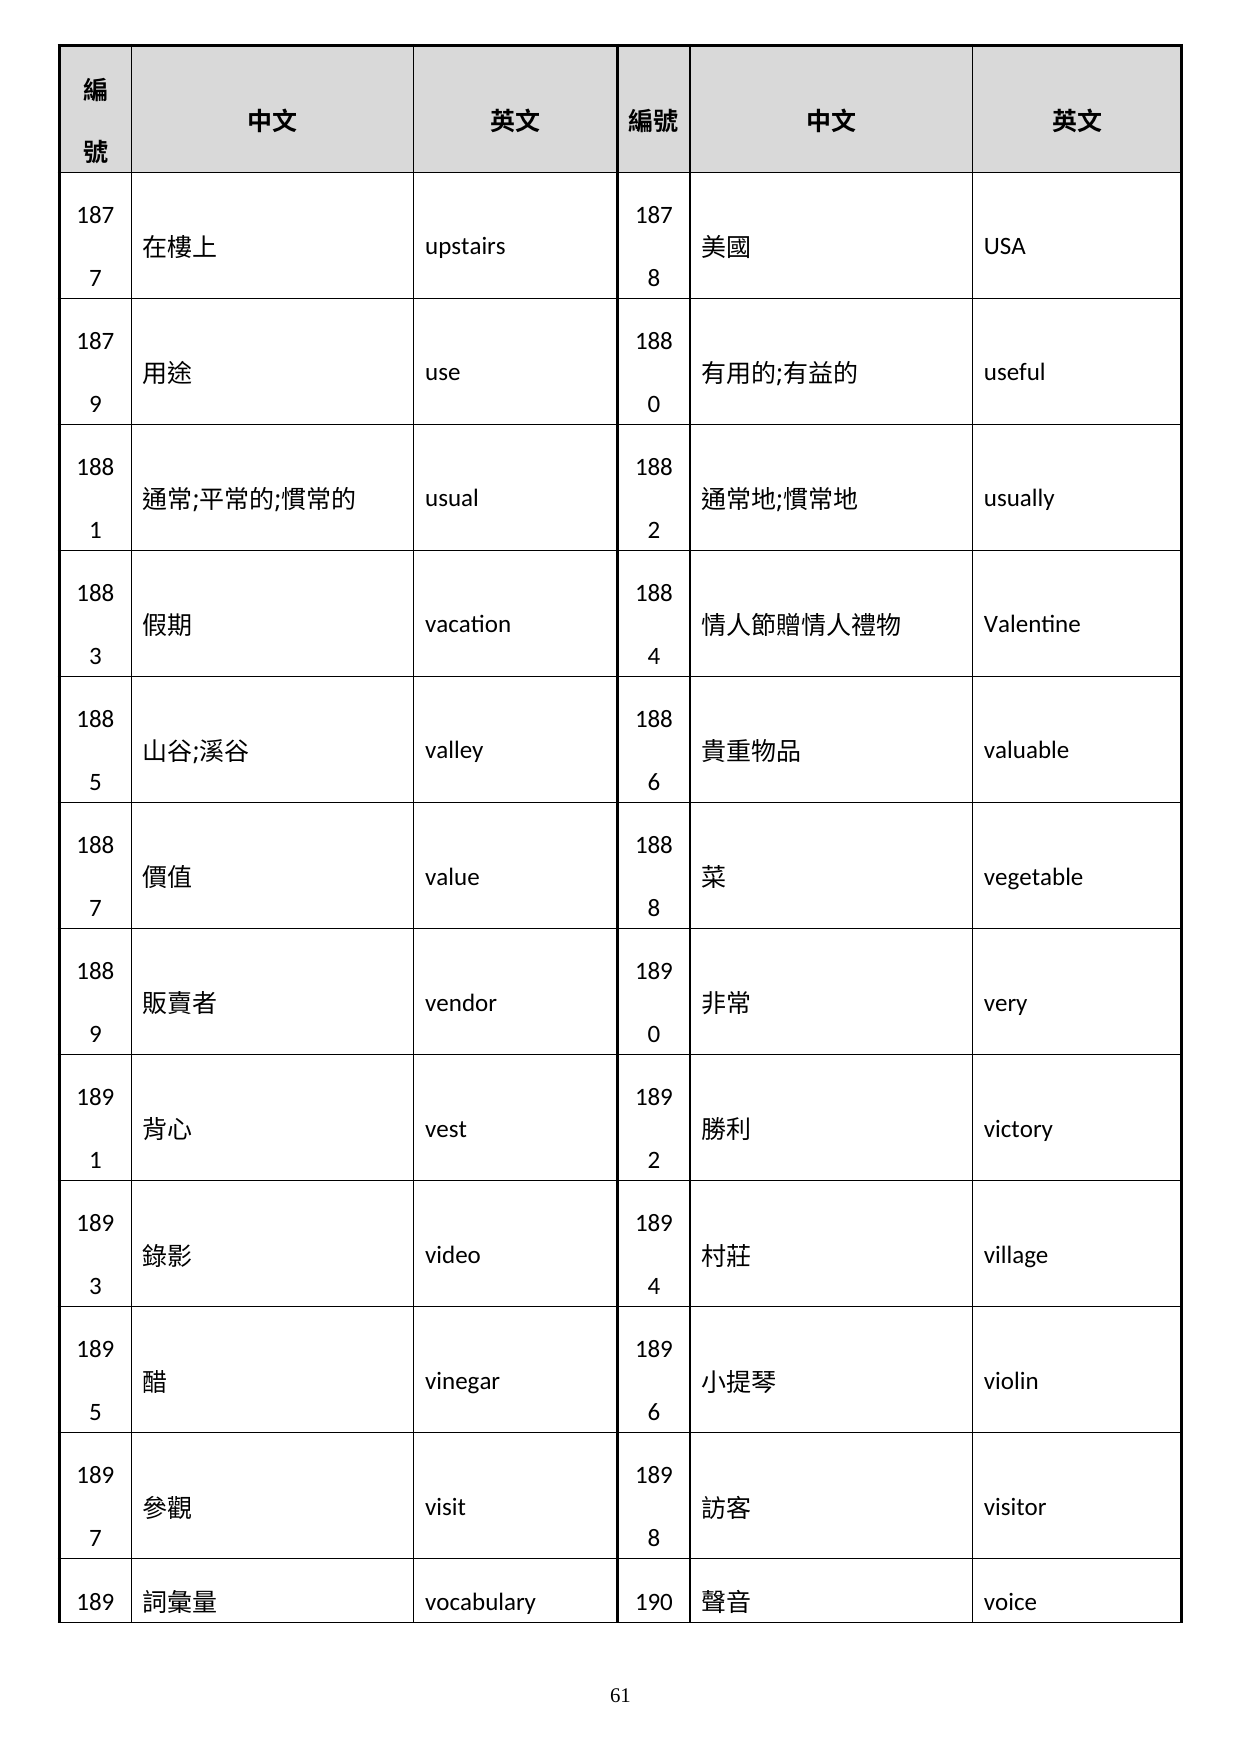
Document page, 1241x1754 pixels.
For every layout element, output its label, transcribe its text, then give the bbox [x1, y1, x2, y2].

table_cell 1895 [61, 1307, 131, 1432]
table_cell 醋 [132, 1307, 413, 1432]
table_header 英文 [414, 47, 616, 172]
table_cell upstairs [414, 173, 616, 298]
table_header 英文 [973, 47, 1180, 172]
table_cell 參觀 [132, 1433, 413, 1558]
table_cell 1882 [619, 425, 689, 550]
table_cell 山谷;溪谷 [132, 677, 413, 802]
table_cell useful [973, 299, 1180, 424]
table_cell valley [414, 677, 616, 802]
table_cell visitor [973, 1433, 1180, 1558]
table_cell vacation [414, 551, 616, 676]
table_cell 189 [61, 1559, 131, 1622]
table_cell vegetable [973, 803, 1180, 928]
table_cell usually [973, 425, 1180, 550]
table_header 編號 [61, 47, 131, 172]
table_cell 1885 [61, 677, 131, 802]
table_cell voice [973, 1559, 1180, 1622]
table_cell 訪客 [691, 1433, 972, 1558]
table_cell vocabulary [414, 1559, 616, 1622]
table_cell 背心 [132, 1055, 413, 1180]
table_cell village [973, 1181, 1180, 1306]
table_cell 1891 [61, 1055, 131, 1180]
table_cell 1892 [619, 1055, 689, 1180]
table_cell 詞彙量 [132, 1559, 413, 1622]
table_cell 有用的;有益的 [691, 299, 972, 424]
table_cell 1877 [61, 173, 131, 298]
table_cell video [414, 1181, 616, 1306]
table_cell Valentine [973, 551, 1180, 676]
table_cell 販賣者 [132, 929, 413, 1054]
table_cell usual [414, 425, 616, 550]
table_cell USA [973, 173, 1180, 298]
table_cell 1898 [619, 1433, 689, 1558]
table_cell very [973, 929, 1180, 1054]
table_cell 美國 [691, 173, 972, 298]
table_cell 貴重物品 [691, 677, 972, 802]
table_cell 1893 [61, 1181, 131, 1306]
table_cell 聲音 [691, 1559, 972, 1622]
table_cell 非常 [691, 929, 972, 1054]
table_cell use [414, 299, 616, 424]
table_cell vinegar [414, 1307, 616, 1432]
table_cell 1896 [619, 1307, 689, 1432]
table_cell 村莊 [691, 1181, 972, 1306]
table_cell 1894 [619, 1181, 689, 1306]
table_cell 用途 [132, 299, 413, 424]
table_cell 通常;平常的;慣常的 [132, 425, 413, 550]
table_cell 在樓上 [132, 173, 413, 298]
table_cell violin [973, 1307, 1180, 1432]
table_cell 1883 [61, 551, 131, 676]
table_header 中文 [691, 47, 972, 172]
table_cell value [414, 803, 616, 928]
table_header 中文 [132, 47, 413, 172]
table_cell 通常地;慣常地 [691, 425, 972, 550]
table_cell 1888 [619, 803, 689, 928]
table_cell vendor [414, 929, 616, 1054]
table_cell 假期 [132, 551, 413, 676]
table_cell 1887 [61, 803, 131, 928]
table_cell 190 [619, 1559, 689, 1622]
table_cell 1886 [619, 677, 689, 802]
table_cell 1880 [619, 299, 689, 424]
table_cell 1884 [619, 551, 689, 676]
table_cell visit [414, 1433, 616, 1558]
table_cell 小提琴 [691, 1307, 972, 1432]
table_cell 情人節贈情人禮物 [691, 551, 972, 676]
table_cell 1889 [61, 929, 131, 1054]
table_cell valuable [973, 677, 1180, 802]
table_cell 1881 [61, 425, 131, 550]
table_header 編號 [619, 47, 689, 172]
table_cell vest [414, 1055, 616, 1180]
table_cell 1879 [61, 299, 131, 424]
table_cell 勝利 [691, 1055, 972, 1180]
table_cell 錄影 [132, 1181, 413, 1306]
table_cell 1890 [619, 929, 689, 1054]
table_cell 1878 [619, 173, 689, 298]
table_cell 菜 [691, 803, 972, 928]
table_cell 1897 [61, 1433, 131, 1558]
table_cell 價值 [132, 803, 413, 928]
table_cell victory [973, 1055, 1180, 1180]
